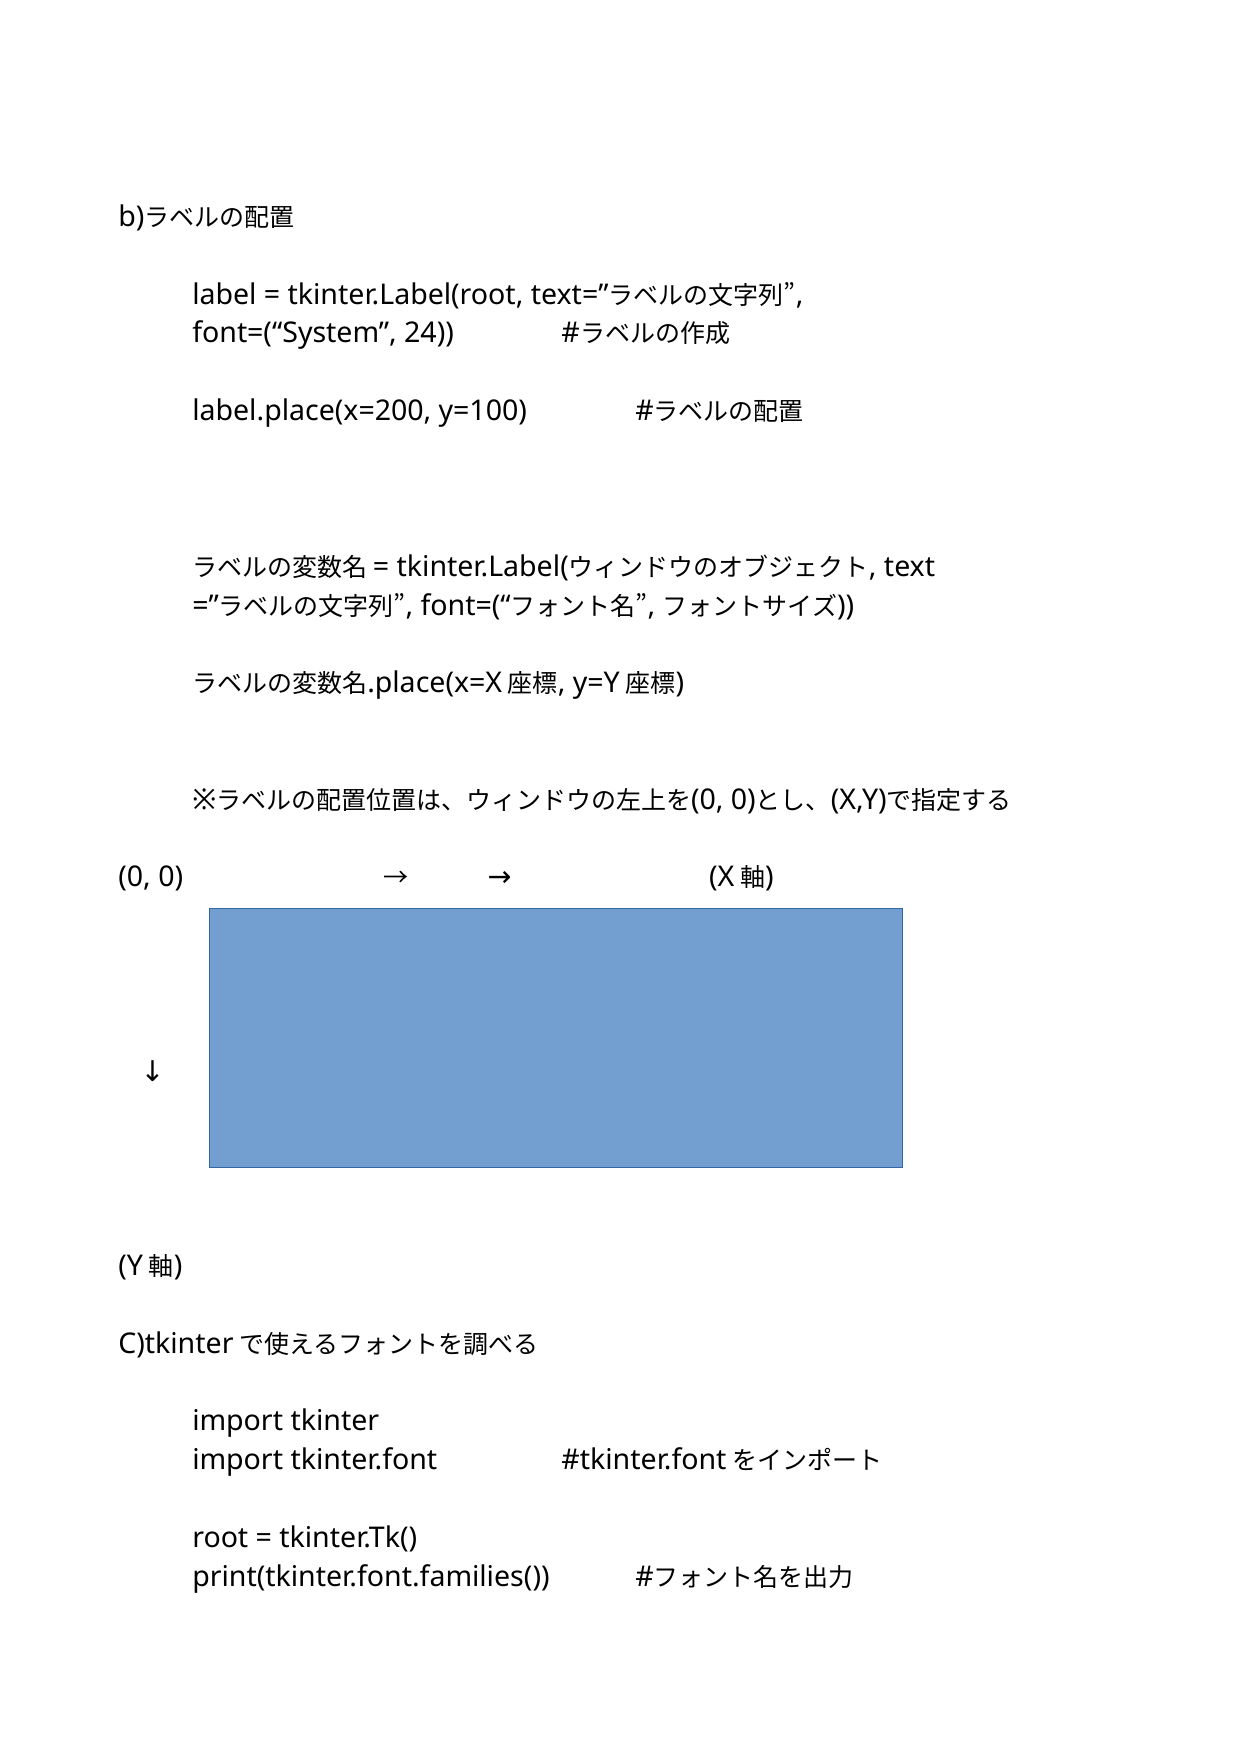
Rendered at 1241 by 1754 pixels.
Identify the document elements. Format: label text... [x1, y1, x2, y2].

text (Y軸) [118, 1245, 1122, 1284]
text ※ラベルの配置位置は、ウィンドウの左上を(0, 0)とし、(X,Y)で指定する [118, 779, 1122, 817]
text =”ラベルの文字列”, font=(“フォント名”, フォントサイズ)) [118, 584, 1122, 623]
text ラベルの変数名.place(x=X座標, y=Y座標) [118, 662, 1122, 701]
text [903, 1051, 1122, 1089]
text print(tkinter.font.families()) #フォント名を出力 [118, 1556, 1122, 1594]
text ラベルの変数名 = tkinter.Label(ウィンドウのオブジェクト, text [118, 546, 1122, 584]
text C)tkinterで使えるフォントを調べる [118, 1323, 1122, 1361]
text font=(“System”, 24)) #ラベルの作成 [118, 312, 1122, 351]
text label = tkinter.Label(root, text=”ラベルの文字列”, [118, 273, 1122, 312]
text (0, 0) → → (X軸) [118, 856, 1122, 895]
text ↓ [118, 1051, 209, 1089]
text b)ラベルの配置 [118, 196, 1122, 235]
text root = tkinter.Tk() [118, 1517, 1122, 1556]
text label.place(x=200, y=100) #ラベルの配置 [118, 390, 1122, 429]
text import tkinter.font #tkinter.fontをインポート [118, 1439, 1122, 1478]
text import tkinter [118, 1400, 1122, 1439]
